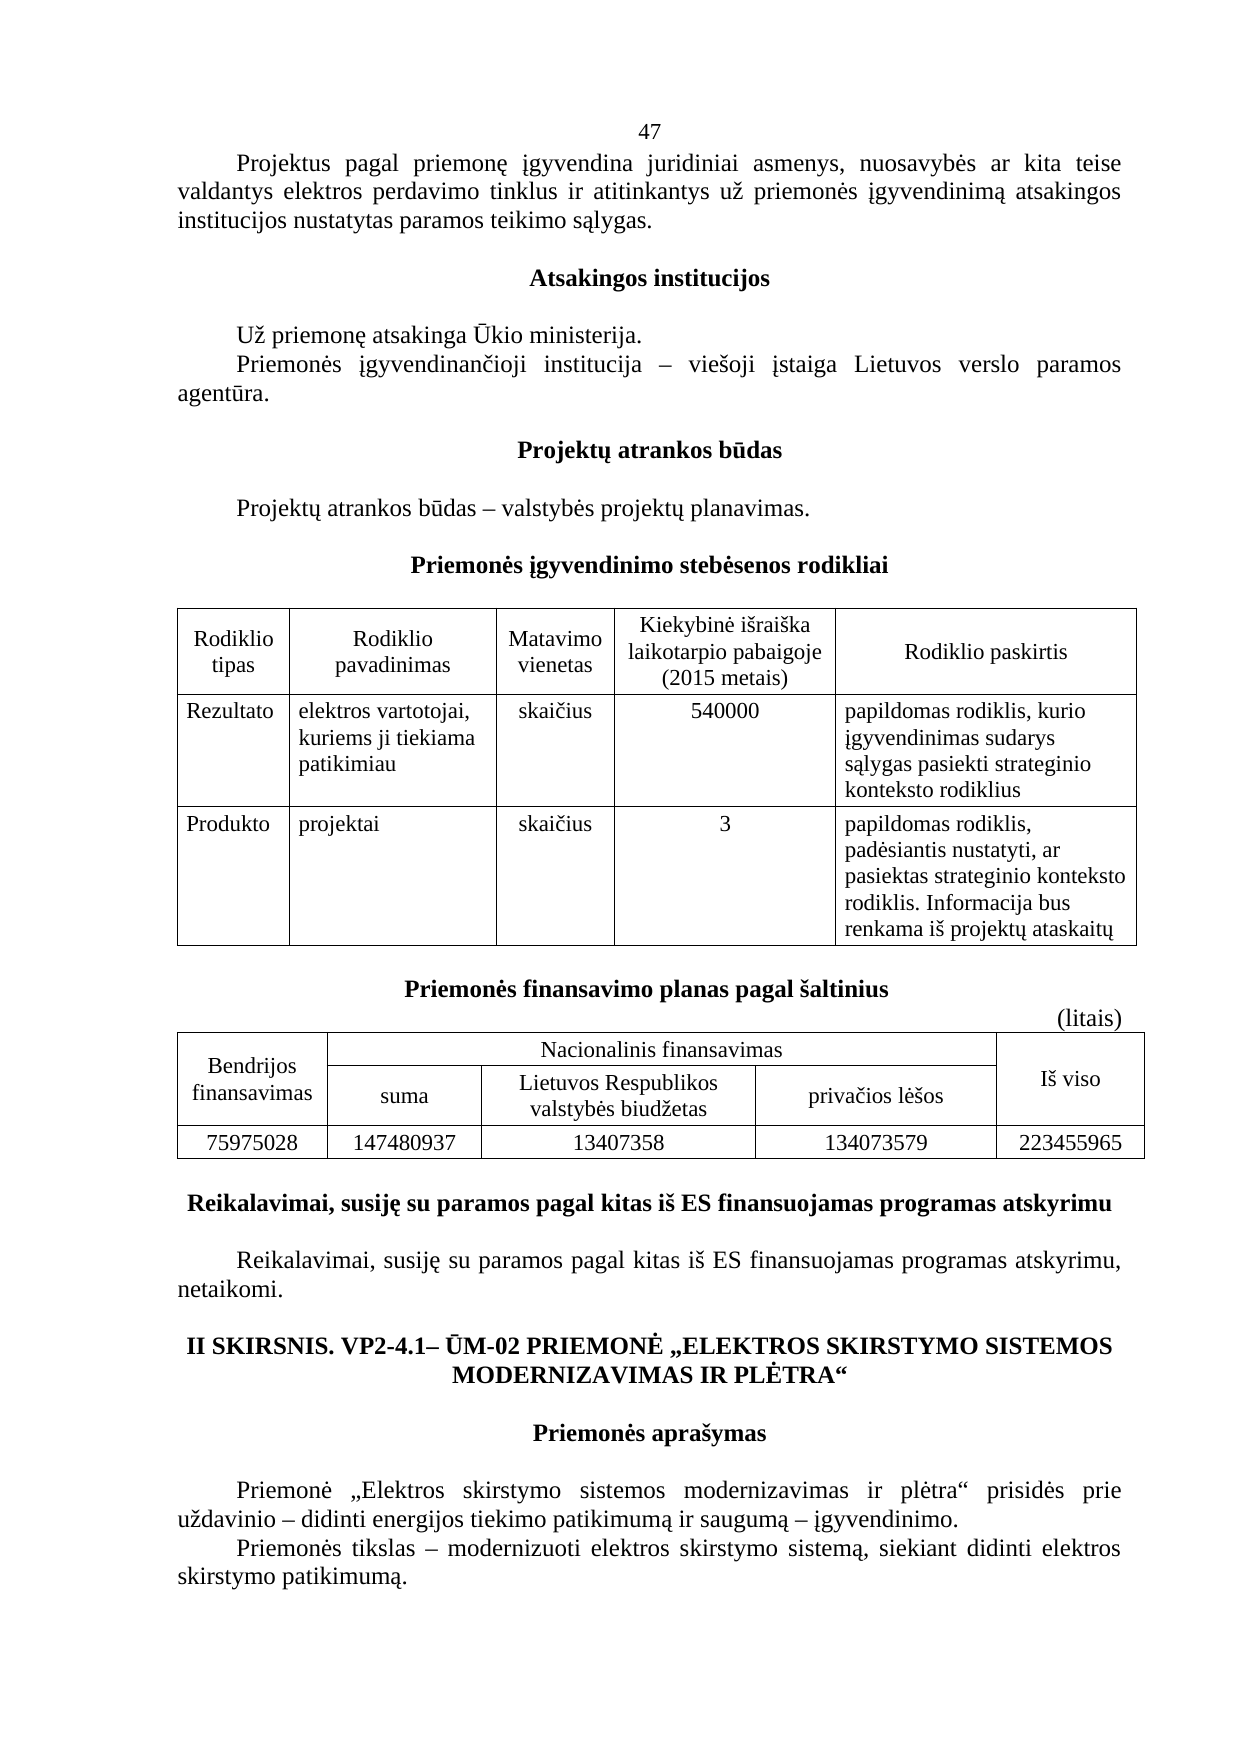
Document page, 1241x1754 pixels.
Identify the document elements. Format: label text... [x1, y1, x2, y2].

table_cell suma [328, 1066, 481, 1124]
text Atsakingos institucijos [177, 263, 1122, 291]
table_cell 147480937 [328, 1126, 481, 1158]
text Reikalavimai, susiję su paramos pagal kitas iš ES finansuojamas programas atskyrimu [177, 1188, 1122, 1216]
table_header Bendrijos finansavimas [178, 1033, 327, 1124]
text II SKIRSNIS. VP2-4.1– ŪM-02 priemonė „Elektros skirstymo sistemos modernizavimas ir plėtra“ [177, 1331, 1122, 1389]
text Projektų atrankos būdas – valstybės projektų planavimas. [177, 493, 1122, 521]
table_cell papildomas rodiklis, kurio įgyvendinimas sudarys sąlygas pasiekti strateginio konteksto rodiklius [836, 695, 1136, 806]
table_header Rodiklio tipas [178, 609, 289, 693]
table_cell 3 [615, 807, 835, 944]
text Priemonės aprašymas [177, 1418, 1122, 1446]
table_cell Produkto [178, 807, 289, 944]
table_header Rodiklio paskirtis [836, 609, 1136, 693]
text Priemonės finansavimo planas pagal šaltinius [177, 974, 1122, 1003]
table_cell privačios lėšos [756, 1066, 996, 1124]
text Priemonė „Elektros skirstymo sistemos modernizavimas ir plėtra“ prisidės prie uždavinio – didinti energijos tiekimo patikimumą ir saugumą – įgyvendinimo. [177, 1475, 1122, 1533]
text Projektų atrankos būdas [177, 435, 1122, 464]
text Už priemonę atsakinga Ūkio ministerija. [177, 320, 1122, 349]
table_cell Lietuvos Respublikos valstybės biudžetas [482, 1066, 755, 1124]
table_cell 540000 [615, 695, 835, 806]
text Priemonės įgyvendinimo stebėsenos rodikliai [177, 550, 1122, 579]
table_cell 13407358 [482, 1126, 755, 1158]
text (litais) [177, 1003, 1122, 1032]
table_cell 223455965 [997, 1126, 1144, 1158]
table_header Kiekybinė išraiška laikotarpio pabaigoje (2015 metais) [615, 609, 835, 693]
table_header Nacionalinis finansavimas [328, 1033, 996, 1065]
table_cell projektai [290, 807, 496, 944]
table_cell elektros vartotojai, kuriems ji tiekiama patikimiau [290, 695, 496, 806]
table_header Rodiklio pavadinimas [290, 609, 496, 693]
table_cell 134073579 [756, 1126, 996, 1158]
text Projektus pagal priemonę įgyvendina juridiniai asmenys, nuosavybės ar kita teise valdantys elektros perdavimo tinklus ir atitinkantys už priemonės įgyvendinimą atsakingos institucijos nustatytas paramos teikimo sąlygas. [177, 148, 1122, 234]
table_cell skaičius [497, 807, 614, 944]
table_header Matavimo vienetas [497, 609, 614, 693]
table_cell 75975028 [178, 1126, 327, 1158]
text Priemonės tikslas – modernizuoti elektros skirstymo sistemą, siekiant didinti elektros skirstymo patikimumą. [177, 1533, 1122, 1590]
table_cell papildomas rodiklis, padėsiantis nustatyti, ar pasiektas strateginio konteksto rodiklis. Informacija bus renkama iš projektų ataskaitų [836, 807, 1136, 944]
text Priemonės įgyvendinančioji institucija – viešoji įstaiga Lietuvos verslo paramos agentūra. [177, 349, 1122, 406]
table_cell Rezultato [178, 695, 289, 806]
text Reikalavimai, susiję su paramos pagal kitas iš ES finansuojamas programas atskyrimu, netaikomi. [177, 1245, 1122, 1303]
table_header Iš viso [997, 1033, 1144, 1124]
table_cell skaičius [497, 695, 614, 806]
